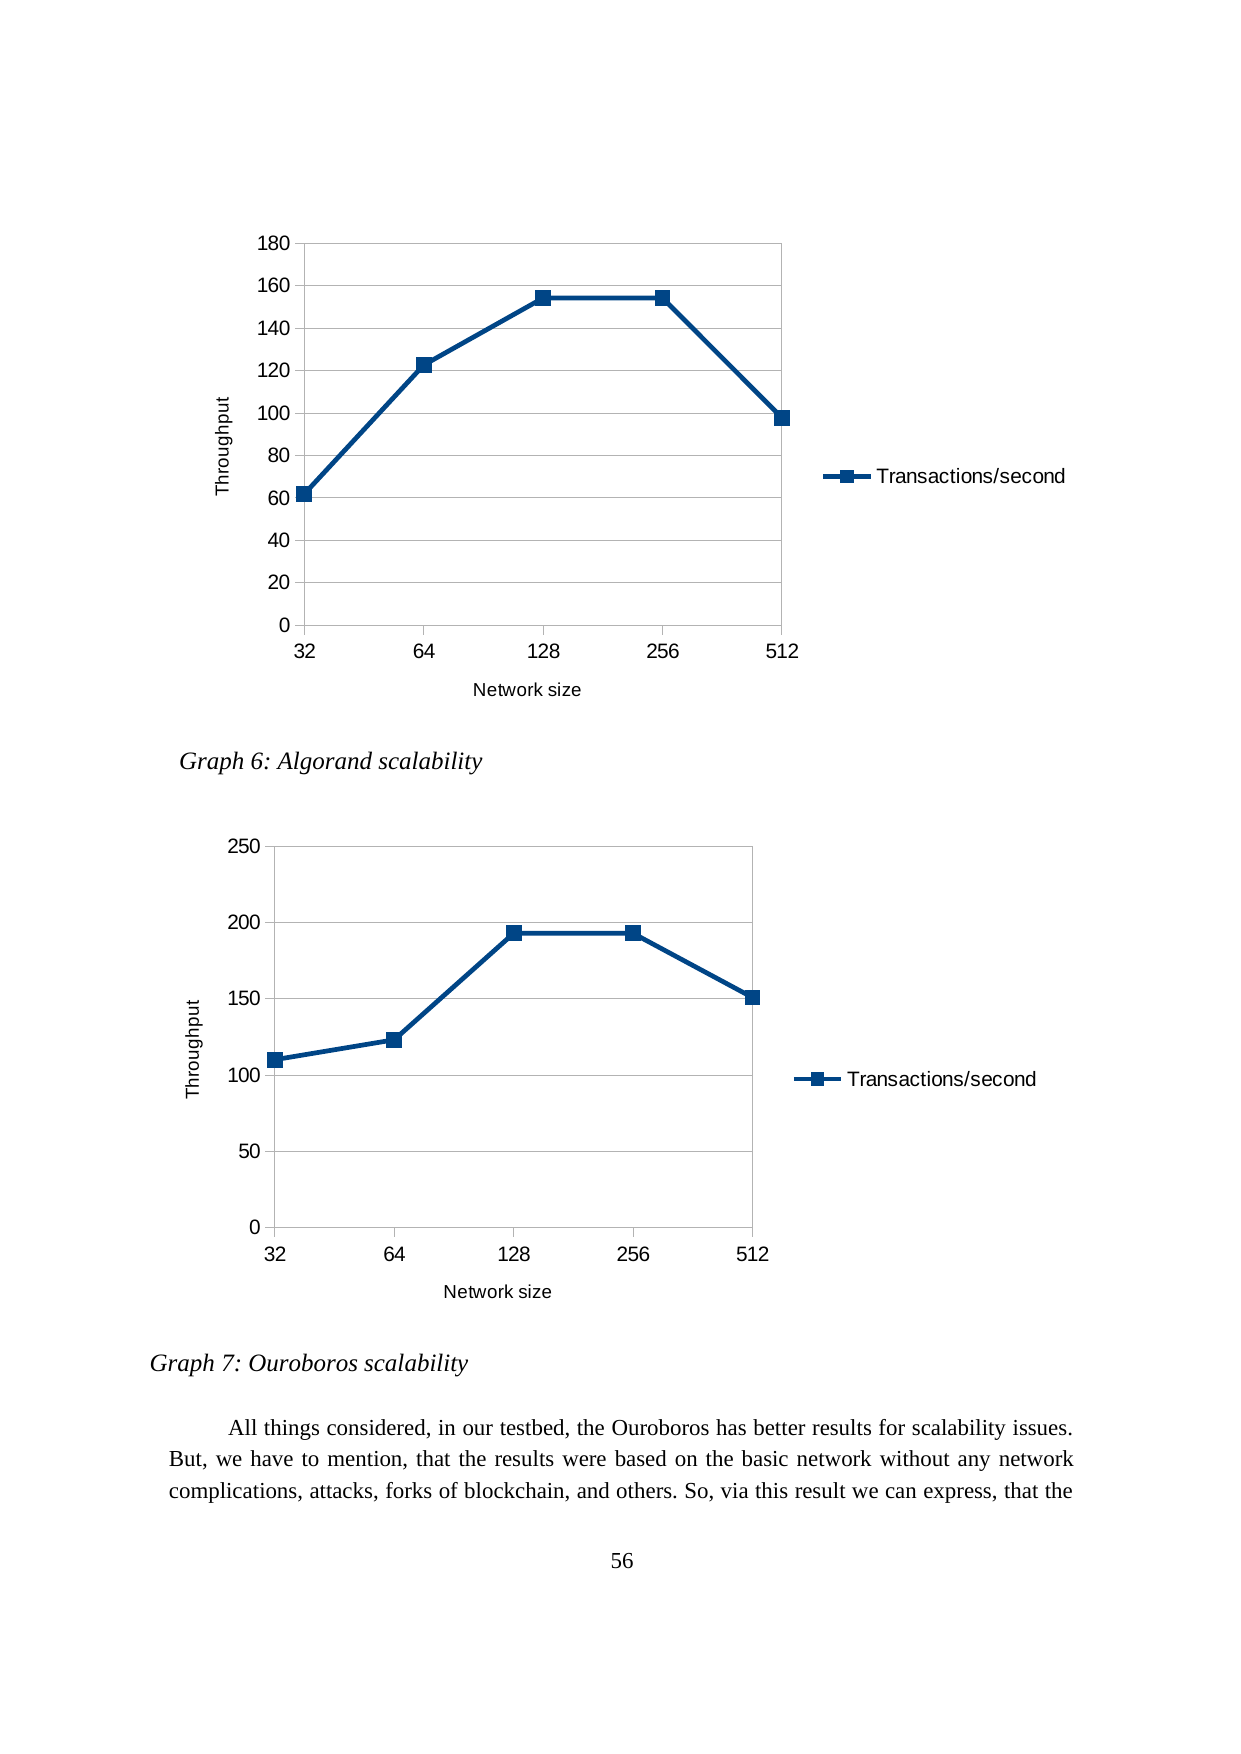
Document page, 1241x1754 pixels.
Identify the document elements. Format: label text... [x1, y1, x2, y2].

text Graph 6: Algorand scalability [179, 221, 1123, 775]
text Graph 7: Ouroboros scalability [149, 824, 1094, 1377]
text All things considered, in our testbed, the Ouroboros has better results for scalability issues. But, we have to mention, that the results were based on the basic network without any network complications, attacks, forks of blockchain, and others. So, via this result we can express, that the [169, 1414, 1075, 1503]
